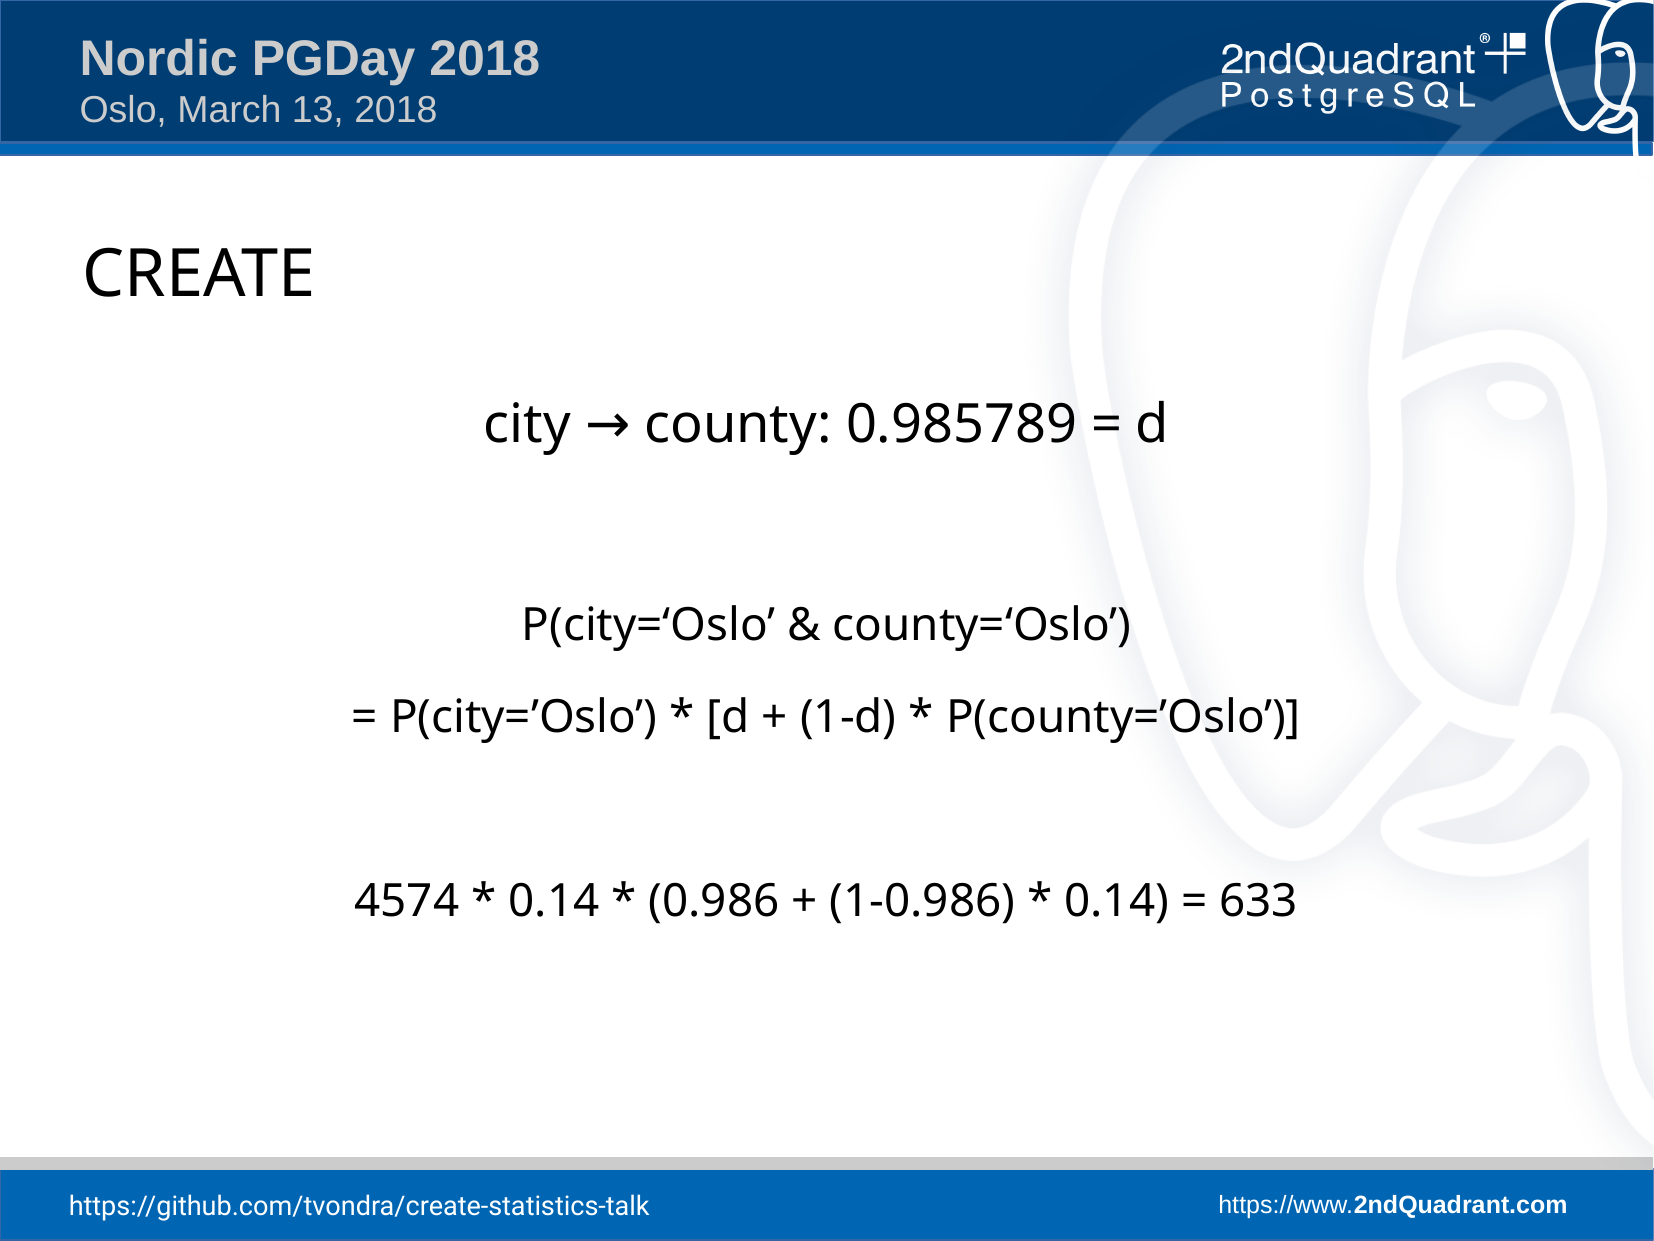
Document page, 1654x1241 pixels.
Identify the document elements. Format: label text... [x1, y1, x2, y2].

picture [632, 0, 1654, 1241]
title CREATE [82, 167, 1571, 375]
list city → county: 0.985789 = d P(city=‘Oslo’ & county=‘Oslo’) = P(city=’Oslo’) * [d + (1-d) * P(county=’Oslo’)] 4574 * 0.14 * (0.986 + (1-0.986) * 0.14) = 633 [82, 384, 1571, 1104]
